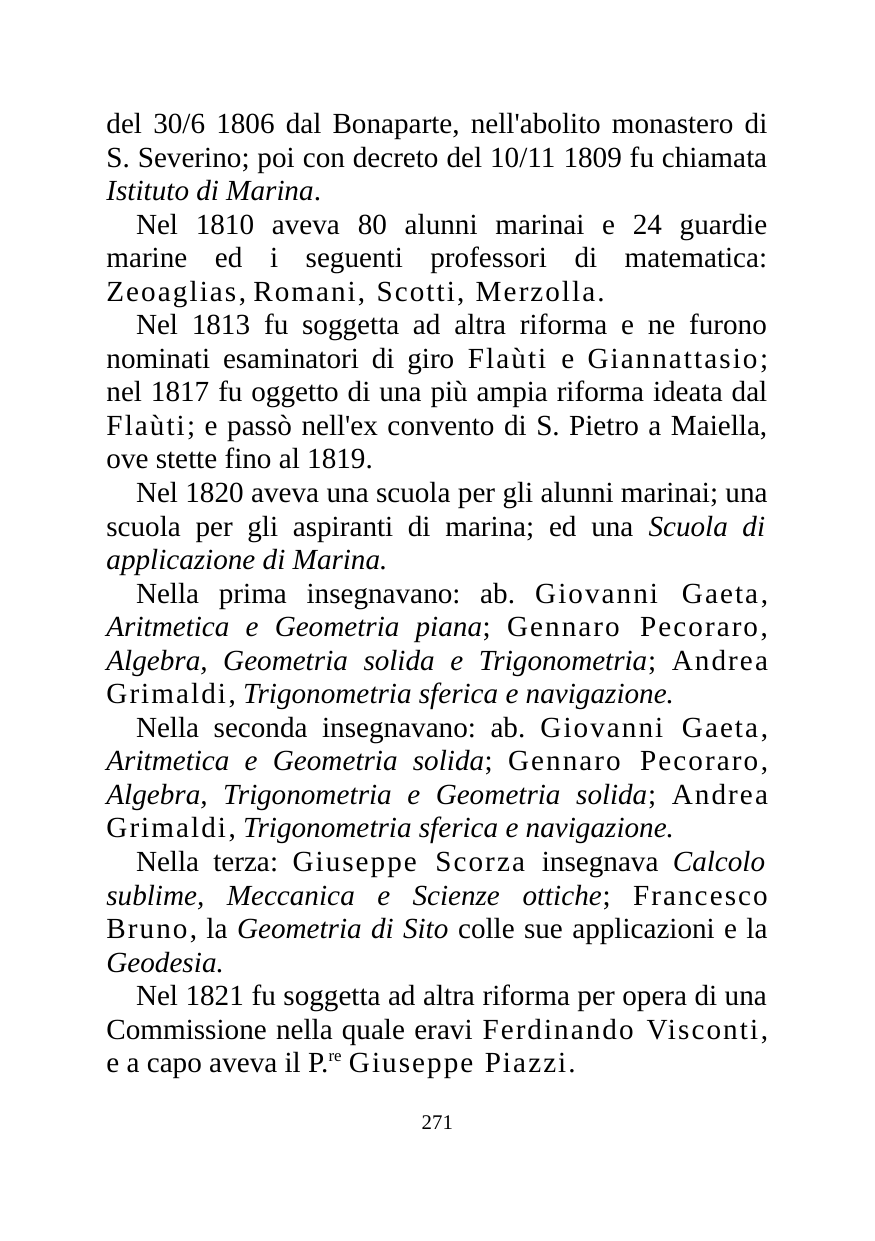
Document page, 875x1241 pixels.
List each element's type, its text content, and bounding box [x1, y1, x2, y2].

text Nel 1810 aveva 80 alunni marinai e 24 guardie marine ed i seguenti professori di matematica: Zeoaglias, Romani, Scotti, Merzolla. [106, 207, 768, 307]
text Nella prima insegnavano: ab. Giovanni Gaeta, Aritmetica e Geometria piana; Gennaro Pecoraro, Algebra, Geometria solida e Trigonometria; Andrea Grimaldi, Trigonometria sferica e navigazione. [106, 576, 768, 710]
text Nel 1813 fu soggetta ad altra riforma e ne furono nominati esaminatori di giro Flaùti e Giannattasio; nel 1817 fu oggetto di una più ampia riforma ideata dal Flaùti; e passò nell'ex convento di S. Pietro a Maiella, ove stette fino al 1819. [106, 307, 768, 475]
text Nel 1820 aveva una scuola per gli alunni marinai; una scuola per gli aspiranti di marina; ed una Scuola di applicazione di Marina. [106, 475, 768, 576]
text Nel 1821 fu soggetta ad altra riforma per opera di una Commissione nella quale eravi Ferdinando Visconti, e a capo aveva il P.re Giuseppe Piazzi. [106, 978, 768, 1079]
text del 30/6 1806 dal Bonaparte, nell'abolito monastero di S. Severino; poi con decreto del 10/11 1809 fu chiamata Istituto di Marina. [106, 106, 768, 207]
text Nella terza: Giuseppe Scorza insegnava Calcolo sublime, Meccanica e Scienze ottiche; Francesco Bruno, la Geometria di Sito colle sue applicazioni e la Geodesia. [106, 844, 768, 978]
text Nella seconda insegnavano: ab. Giovanni Gaeta, Aritmetica e Geometria solida; Gennaro Pecoraro, Algebra, Trigonometria e Geometria solida; Andrea Grimaldi, Trigonometria sferica e navigazione. [106, 710, 768, 844]
